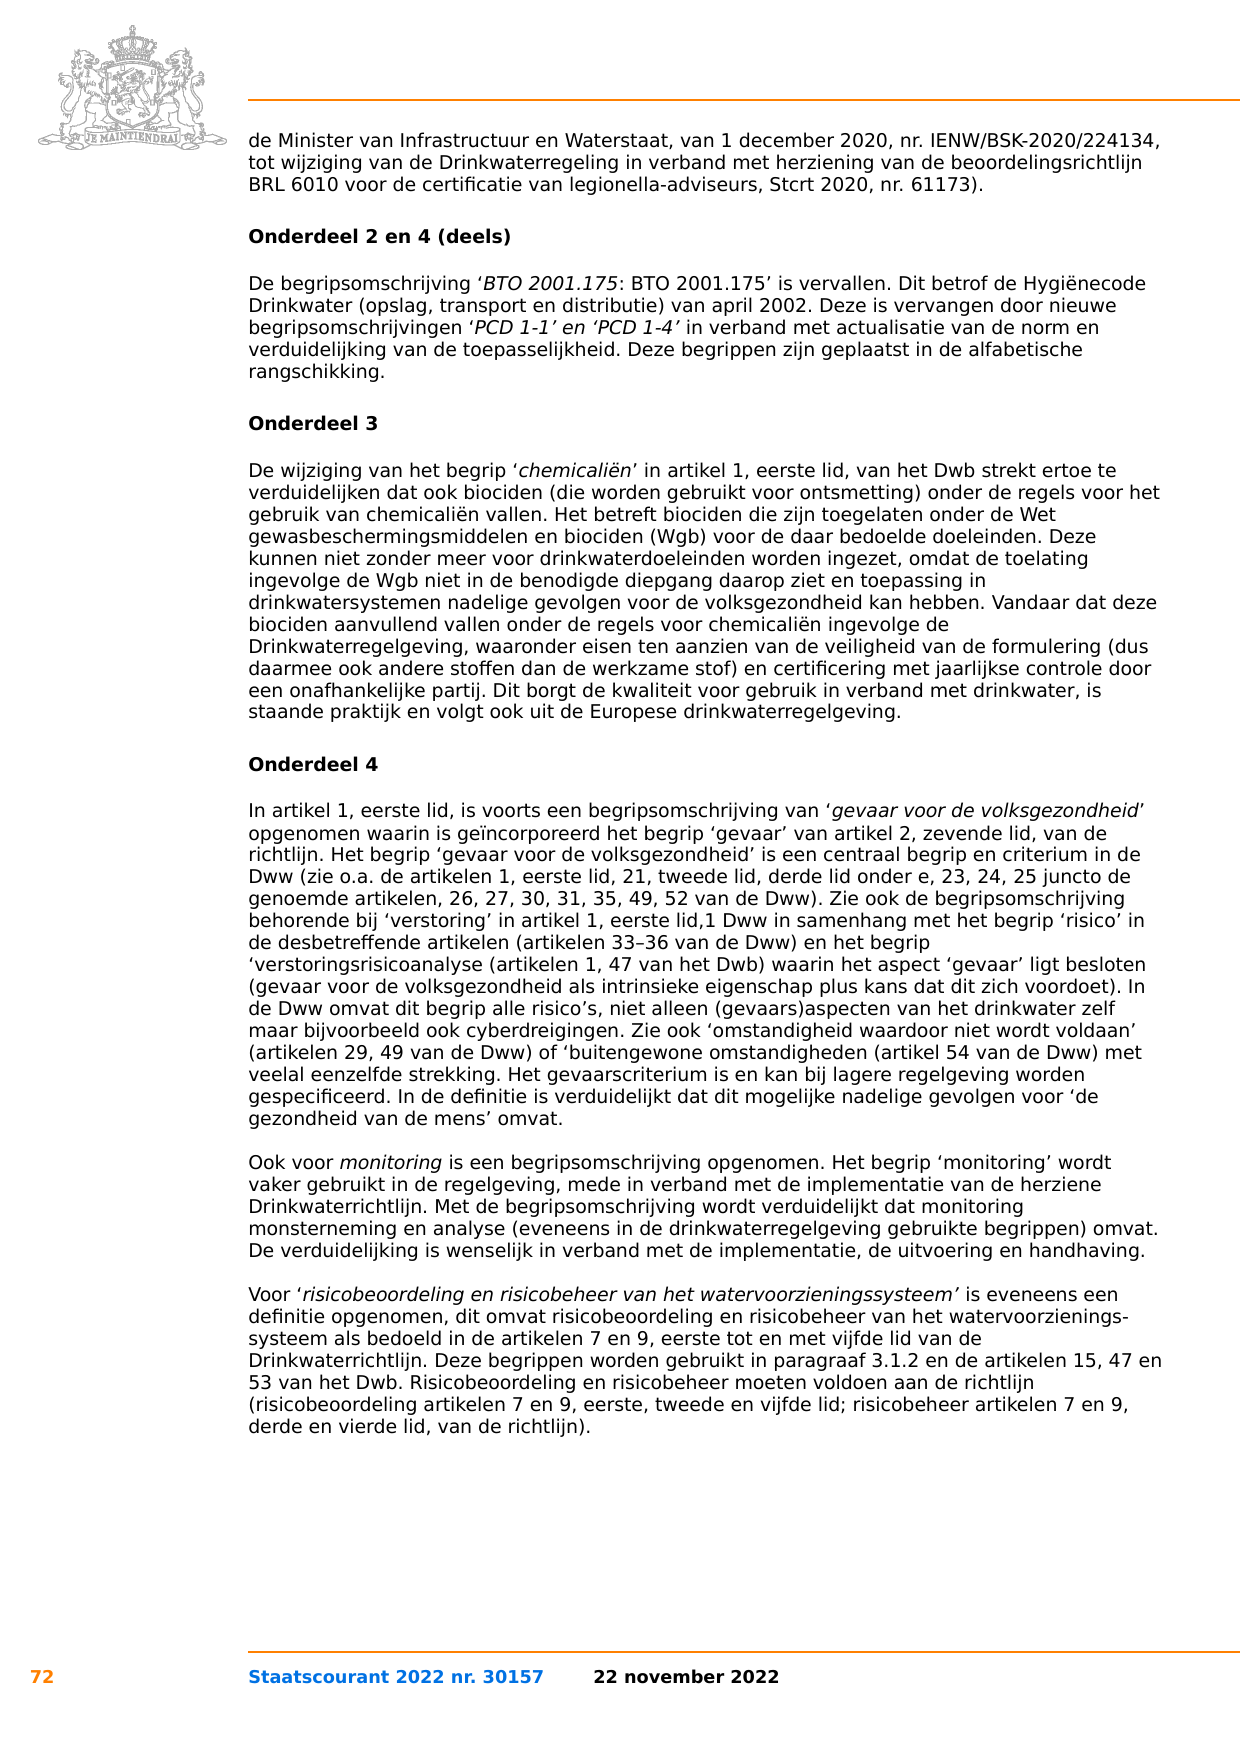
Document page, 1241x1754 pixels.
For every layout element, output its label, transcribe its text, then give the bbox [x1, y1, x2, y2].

text de Minister van Infrastructuur en Waterstaat, van 1 december 2020, nr. IENW/BSK-2020/224134, tot wijziging van de Drinkwaterregeling in verband met herziening van de beoordelingsrichtlijn BRL 6010 voor de certificatie van legionella-adviseurs, Stcrt 2020, nr. 61173). [248, 130, 1163, 196]
picture [38, 25, 227, 150]
text In artikel 1, eerste lid, is voorts een begripsomschrijving van ‘gevaar voor de volksgezondheid’ opgenomen waarin is geïncorporeerd het begrip ‘gevaar’ van artikel 2, zevende lid, van de richtlijn. Het begrip ‘gevaar voor de volksgezondheid’ is een centraal begrip en criterium in de Dww (zie o.a. de artikelen 1, eerste lid, 21, tweede lid, derde lid onder e, 23, 24, 25 juncto de genoemde artikelen, 26, 27, 30, 31, 35, 49, 52 van de Dww). Zie ook de begripsomschrijving behorende bij ‘verstoring’ in artikel 1, eerste lid,1 Dww in samenhang met het begrip ‘risico’ in de desbetreffende artikelen (artikelen 33–36 van de Dww) en het begrip ‘verstoringsrisicoanalyse (artikelen 1, 47 van het Dwb) waarin het aspect ‘gevaar’ ligt besloten (gevaar voor de volksgezondheid als intrinsieke eigenschap plus kans dat dit zich voordoet). In de Dww omvat dit begrip alle risico’s, niet alleen (gevaars)aspecten van het drinkwater zelf maar bijvoorbeeld ook cyberdreigingen. Zie ook ‘omstandigheid waardoor niet wordt voldaan’ (artikelen 29, 49 van de Dww) of ‘buitengewone omstandigheden (artikel 54 van de Dww) met veelal eenzelfde strekking. Het gevaarscriterium is en kan bij lagere regelgeving worden gespecificeerd. In de definitie is verduidelijkt dat dit mogelijke nadelige gevolgen voor ‘de gezondheid van de mens’ omvat. [248, 800, 1163, 1130]
subtitle Onderdeel 4 [248, 753, 1163, 775]
text Ook voor monitoring is een begripsomschrijving opgenomen. Het begrip ‘monitoring’ wordt vaker gebruikt in de regelgeving, mede in verband met de implementatie van de herziene Drinkwaterrichtlijn. Met de begripsomschrijving wordt verduidelijkt dat monitoring monsterneming en analyse (eveneens in de drinkwaterregelgeving gebruikte begrippen) omvat. De verduidelijking is wenselijk in verband met de implementatie, de uitvoering en handhaving. [248, 1152, 1163, 1262]
text Voor ‘risicobeoordeling en risicobeheer van het watervoorzieningssysteem’ is eveneens een definitie opgenomen, dit omvat risicobeoordeling en risicobeheer van het watervoorzienings-systeem als bedoeld in de artikelen 7 en 9, eerste tot en met vijfde lid van de Drinkwaterrichtlijn. Deze begrippen worden gebruikt in paragraaf 3.1.2 en de artikelen 15, 47 en 53 van het Dwb. Risicobeoordeling en risicobeheer moeten voldoen aan de richtlijn (risicobeoordeling artikelen 7 en 9, eerste, tweede en vijfde lid; risicobeheer artikelen 7 en 9, derde en vierde lid, van de richtlijn). [248, 1284, 1163, 1438]
subtitle Onderdeel 2 en 4 (deels) [248, 226, 1163, 248]
text De begripsomschrijving ‘BTO 2001.175: BTO 2001.175’ is vervallen. Dit betrof de Hygiënecode Drinkwater (opslag, transport en distributie) van april 2002. Deze is vervangen door nieuwe begripsomschrijvingen ‘PCD 1-1’ en ‘PCD 1-4’ in verband met actualisatie van de norm en verduidelijking van de toepasselijkheid. Deze begrippen zijn geplaatst in de alfabetische rangschikking. [248, 273, 1163, 383]
text De wijziging van het begrip ‘chemicaliën’ in artikel 1, eerste lid, van het Dwb strekt ertoe te verduidelijken dat ook biociden (die worden gebruikt voor ontsmetting) onder de regels voor het gebruik van chemicaliën vallen. Het betreft biociden die zijn toegelaten onder de Wet gewasbeschermingsmiddelen en biociden (Wgb) voor de daar bedoelde doeleinden. Deze kunnen niet zonder meer voor drinkwaterdoeleinden worden ingezet, omdat de toelating ingevolge de Wgb niet in de benodigde diepgang daarop ziet en toepassing in drinkwatersystemen nadelige gevolgen voor de volksgezondheid kan hebben. Vandaar dat deze biociden aanvullend vallen onder de regels voor chemicaliën ingevolge de Drinkwaterregelgeving, waaronder eisen ten aanzien van de veiligheid van de formulering (dus daarmee ook andere stoffen dan de werkzame stof) en certificering met jaarlijkse controle door een onafhankelijke partij. Dit borgt de kwaliteit voor gebruik in verband met drinkwater, is staande praktijk en volgt ook uit de Europese drinkwaterregelgeving. [248, 460, 1163, 723]
subtitle Onderdeel 3 [248, 413, 1163, 435]
